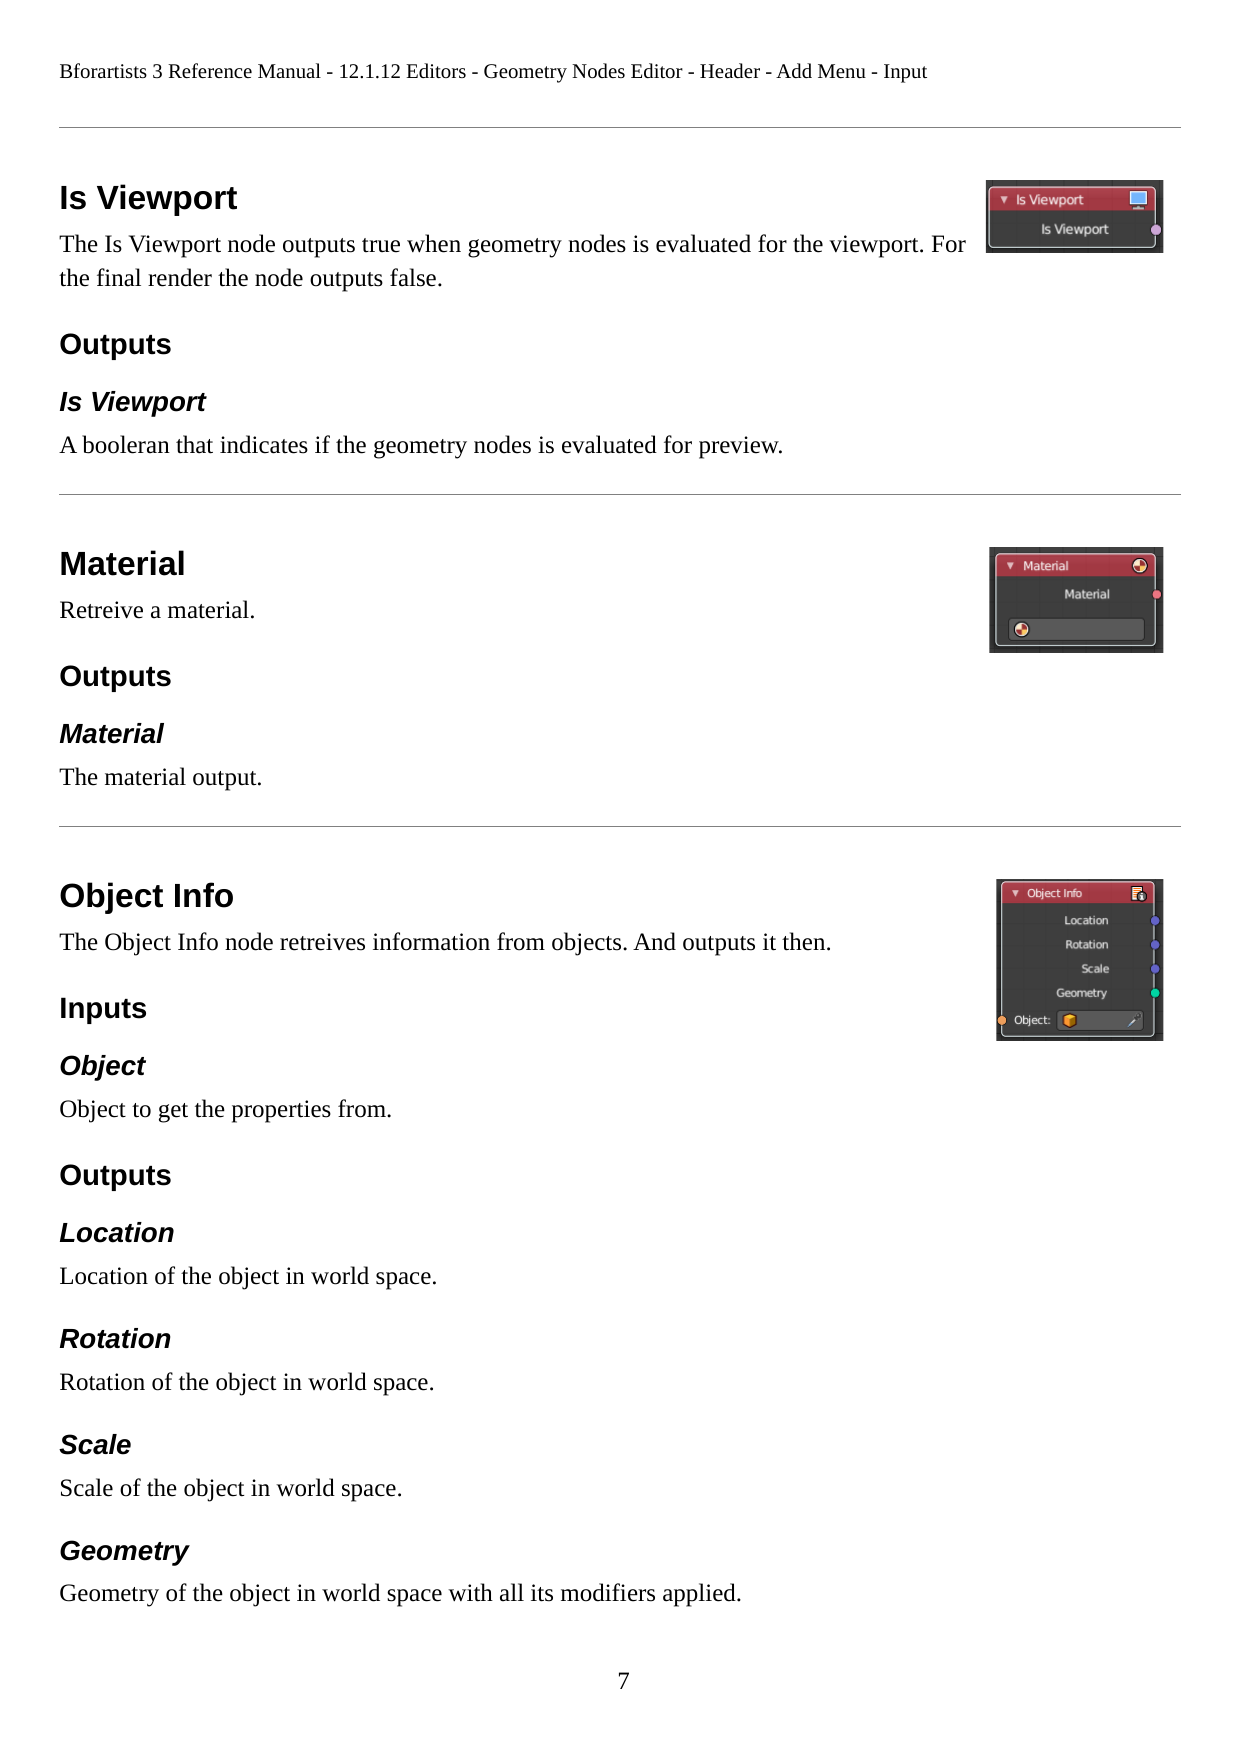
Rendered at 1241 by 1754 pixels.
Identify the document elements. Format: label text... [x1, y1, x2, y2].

subtitle Location [59, 1216, 1181, 1248]
text The Object Info node retreives information from objects. And outputs it then. [59, 927, 996, 956]
subtitle Object [59, 1049, 1181, 1081]
subtitle Rotation [59, 1322, 1181, 1354]
subtitle [1164, 991, 1181, 1024]
subtitle Outputs [59, 659, 1181, 693]
text Retreive a material. [59, 595, 989, 624]
text Scale of the object in world space. [59, 1473, 1181, 1501]
picture [996, 879, 1164, 1041]
text Rotation of the object in world space. [59, 1367, 1181, 1395]
subtitle Outputs [59, 327, 1181, 361]
picture [989, 547, 1164, 653]
text Object to get the properties from. [59, 1094, 1181, 1123]
text A booleran that indicates if the geometry nodes is evaluated for preview. [59, 430, 1181, 459]
subtitle Object Info [59, 876, 1181, 915]
text [1164, 595, 1181, 624]
subtitle Scale [59, 1428, 1181, 1460]
subtitle Is Viewport [59, 386, 1181, 417]
subtitle Inputs [59, 991, 996, 1024]
text The material output. [59, 762, 1181, 791]
subtitle Geometry [59, 1534, 1181, 1566]
subtitle Outputs [59, 1158, 1181, 1191]
subtitle Material [59, 544, 1181, 583]
text Geometry of the object in world space with all its modifiers applied. [59, 1578, 1181, 1607]
subtitle Is Viewport [59, 178, 1181, 216]
subtitle Material [59, 718, 1181, 749]
picture [985, 180, 1164, 253]
text The Is Viewport node outputs true when geometry nodes is evaluated for the viewport. For the final render the node outputs false. [59, 229, 1181, 292]
text Location of the object in world space. [59, 1261, 1181, 1289]
